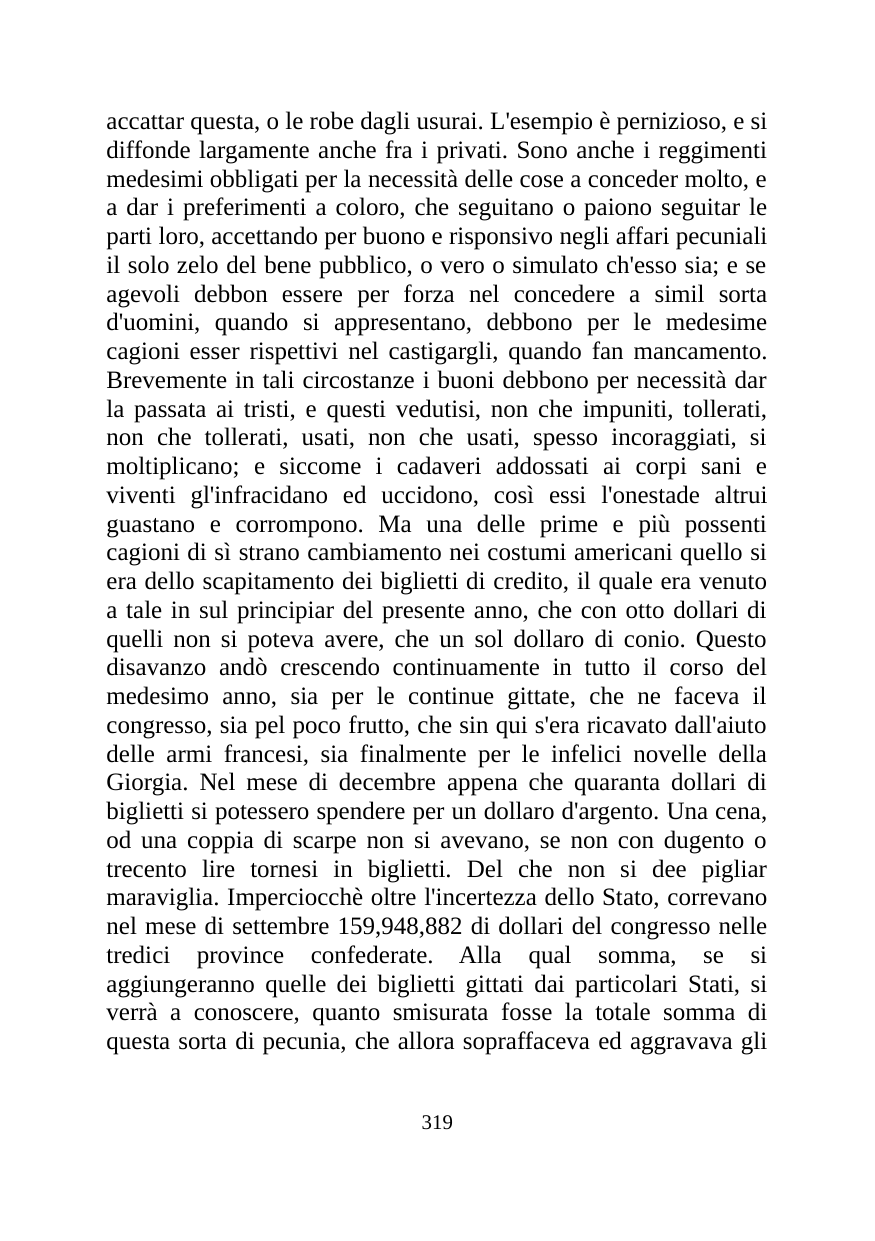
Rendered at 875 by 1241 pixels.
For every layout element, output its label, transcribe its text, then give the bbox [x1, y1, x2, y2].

text accattar questa, o le robe dagli usurai. L'esempio è pernizioso, e si diffonde largamente anche fra i privati. Sono anche i reggimenti medesimi obbligati per la necessità delle cose a conceder molto, e a dar i preferimenti a coloro, che seguitano o paiono seguitar le parti loro, accettando per buono e risponsivo negli affari pecuniali il solo zelo del bene pubblico, o vero o simulato ch'esso sia; e se agevoli debbon essere per forza nel concedere a simil sorta d'uomini, quando si appresentano, debbono per le medesime cagioni esser rispettivi nel castigargli, quando fan mancamento. Brevemente in tali circostanze i buoni debbono per necessità dar la passata ai tristi, e questi vedutisi, non che impuniti, tollerati, non che tollerati, usati, non che usati, spesso incoraggiati, si moltiplicano; e siccome i cadaveri addossati ai corpi sani e viventi gl'infracidano ed uccidono, così essi l'onestade altrui guastano e corrompono. Ma una delle prime e più possenti cagioni di sì strano cambiamento nei costumi americani quello si era dello scapitamento dei biglietti di credito, il quale era venuto a tale in sul principiar del presente anno, che con otto dollari di quelli non si poteva avere, che un sol dollaro di conio. Questo disavanzo andò crescendo continuamente in tutto il corso del medesimo anno, sia per le continue gittate, che ne faceva il congresso, sia pel poco frutto, che sin qui s'era ricavato dall'aiuto delle armi francesi, sia finalmente per le infelici novelle della Giorgia. Nel mese di decembre appena che quaranta dollari di biglietti si potessero spendere per un dollaro d'argento. Una cena, od una coppia di scarpe non si avevano, se non con dugento o trecento lire tornesi in biglietti. Del che non si dee pigliar maraviglia. Imperciocchè oltre l'incertezza dello Stato, correvano nel mese di settembre 159,948,882 di dollari del congresso nelle tredici province confederate. Alla qual somma, se si aggiungeranno quelle dei biglietti gittati dai particolari Stati, si verrà a conoscere, quanto smisurata fosse la totale somma di questa sorta di pecunia, che allora sopraffaceva ed aggravava gli [106, 106, 768, 1055]
